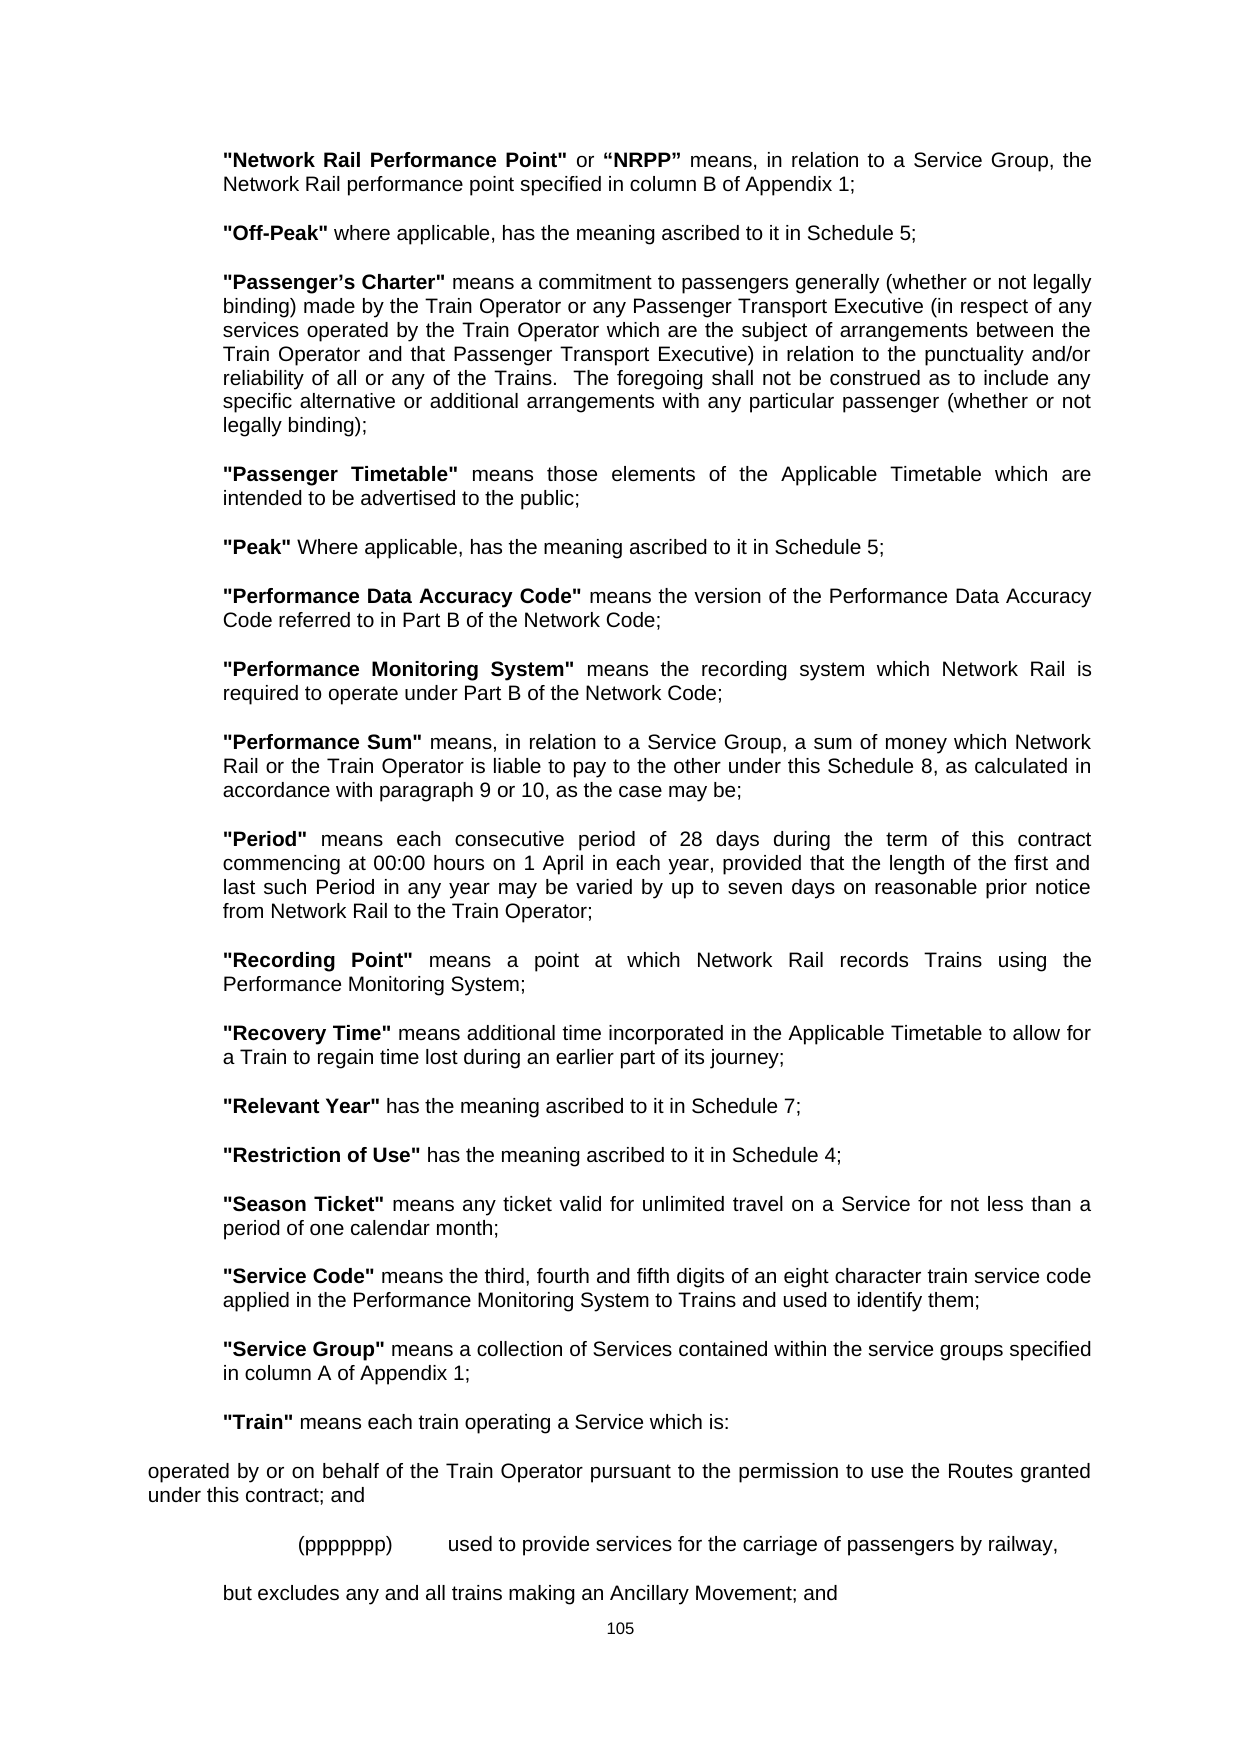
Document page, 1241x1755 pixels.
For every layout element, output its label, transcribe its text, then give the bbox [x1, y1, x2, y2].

text "Recovery Time" means additional time incorporated in the Applicable Timetable to allow for a Train to regain time lost during an earlier part of its journey; [223, 1021, 1093, 1068]
text "Off-Peak" where applicable, has the meaning ascribed to it in Schedule 5; [223, 221, 1093, 244]
text "Performance Monitoring System" means the recording system which Network Rail is required to operate under Part B of the Network Code; [223, 657, 1093, 705]
text "Season Ticket" means any ticket valid for unlimited travel on a Service for not less than a period of one calendar month; [223, 1191, 1093, 1239]
text "Network Rail Performance Point" or “NRPP” means, in relation to a Service Group, the Network Rail performance point specified in column B of Appendix 1; [223, 148, 1093, 196]
text "Passenger’s Charter" means a commitment to passengers generally (whether or not legally binding) made by the Train Operator or any Passenger Transport Executive (in respect of any services operated by the Train Operator which are the subject of arrangements between the Train Operator and that Passenger Transport Executive) in relation to the punctuality and/or reliability of all or any of the Trains. The foregoing shall not be construed as to include any specific alternative or additional arrangements with any particular passenger (whether or not legally binding); [223, 269, 1093, 437]
text "Performance Data Accuracy Code" means the version of the Performance Data Accuracy Code referred to in Part B of the Network Code; [223, 584, 1093, 632]
text "Performance Sum" means, in relation to a Service Group, a sum of money which Network Rail or the Train Operator is liable to pay to the other under this Schedule 8, as calculated in accordance with paragraph 9 or 10, as the case may be; [223, 730, 1093, 802]
text "Relevant Year" has the meaning ascribed to it in Schedule 7; [223, 1093, 1093, 1117]
text but excludes any and all trains making an Ancillary Movement; and [223, 1581, 1093, 1605]
text "Peak" Where applicable, has the meaning ascribed to it in Schedule 5; [223, 535, 1093, 559]
subtitle used to provide services for the carriage of passengers by railway, [298, 1532, 1093, 1556]
subtitle operated by or on behalf of the Train Operator pursuant to the permission to use the Routes granted under this contract; and [148, 1459, 1093, 1507]
text "Period" means each consecutive period of 28 days during the term of this contract commencing at 00:00 hours on 1 April in each year, provided that the length of the first and last such Period in any year may be varied by up to seven days on reasonable prior notice from Network Rail to the Train Operator; [223, 827, 1093, 923]
text "Train" means each train operating a Service which is: [223, 1410, 1093, 1434]
text "Passenger Timetable" means those elements of the Applicable Timetable which are intended to be advertised to the public; [223, 462, 1093, 510]
text "Recording Point" means a point at which Network Rail records Trains using the Performance Monitoring System; [223, 948, 1093, 996]
text "Service Code" means the third, fourth and fifth digits of an eight character train service code applied in the Performance Monitoring System to Trains and used to identify them; [223, 1264, 1093, 1312]
text "Restriction of Use" has the meaning ascribed to it in Schedule 4; [223, 1142, 1093, 1166]
text "Service Group" means a collection of Services contained within the service groups specified in column A of Appendix 1; [223, 1337, 1093, 1385]
